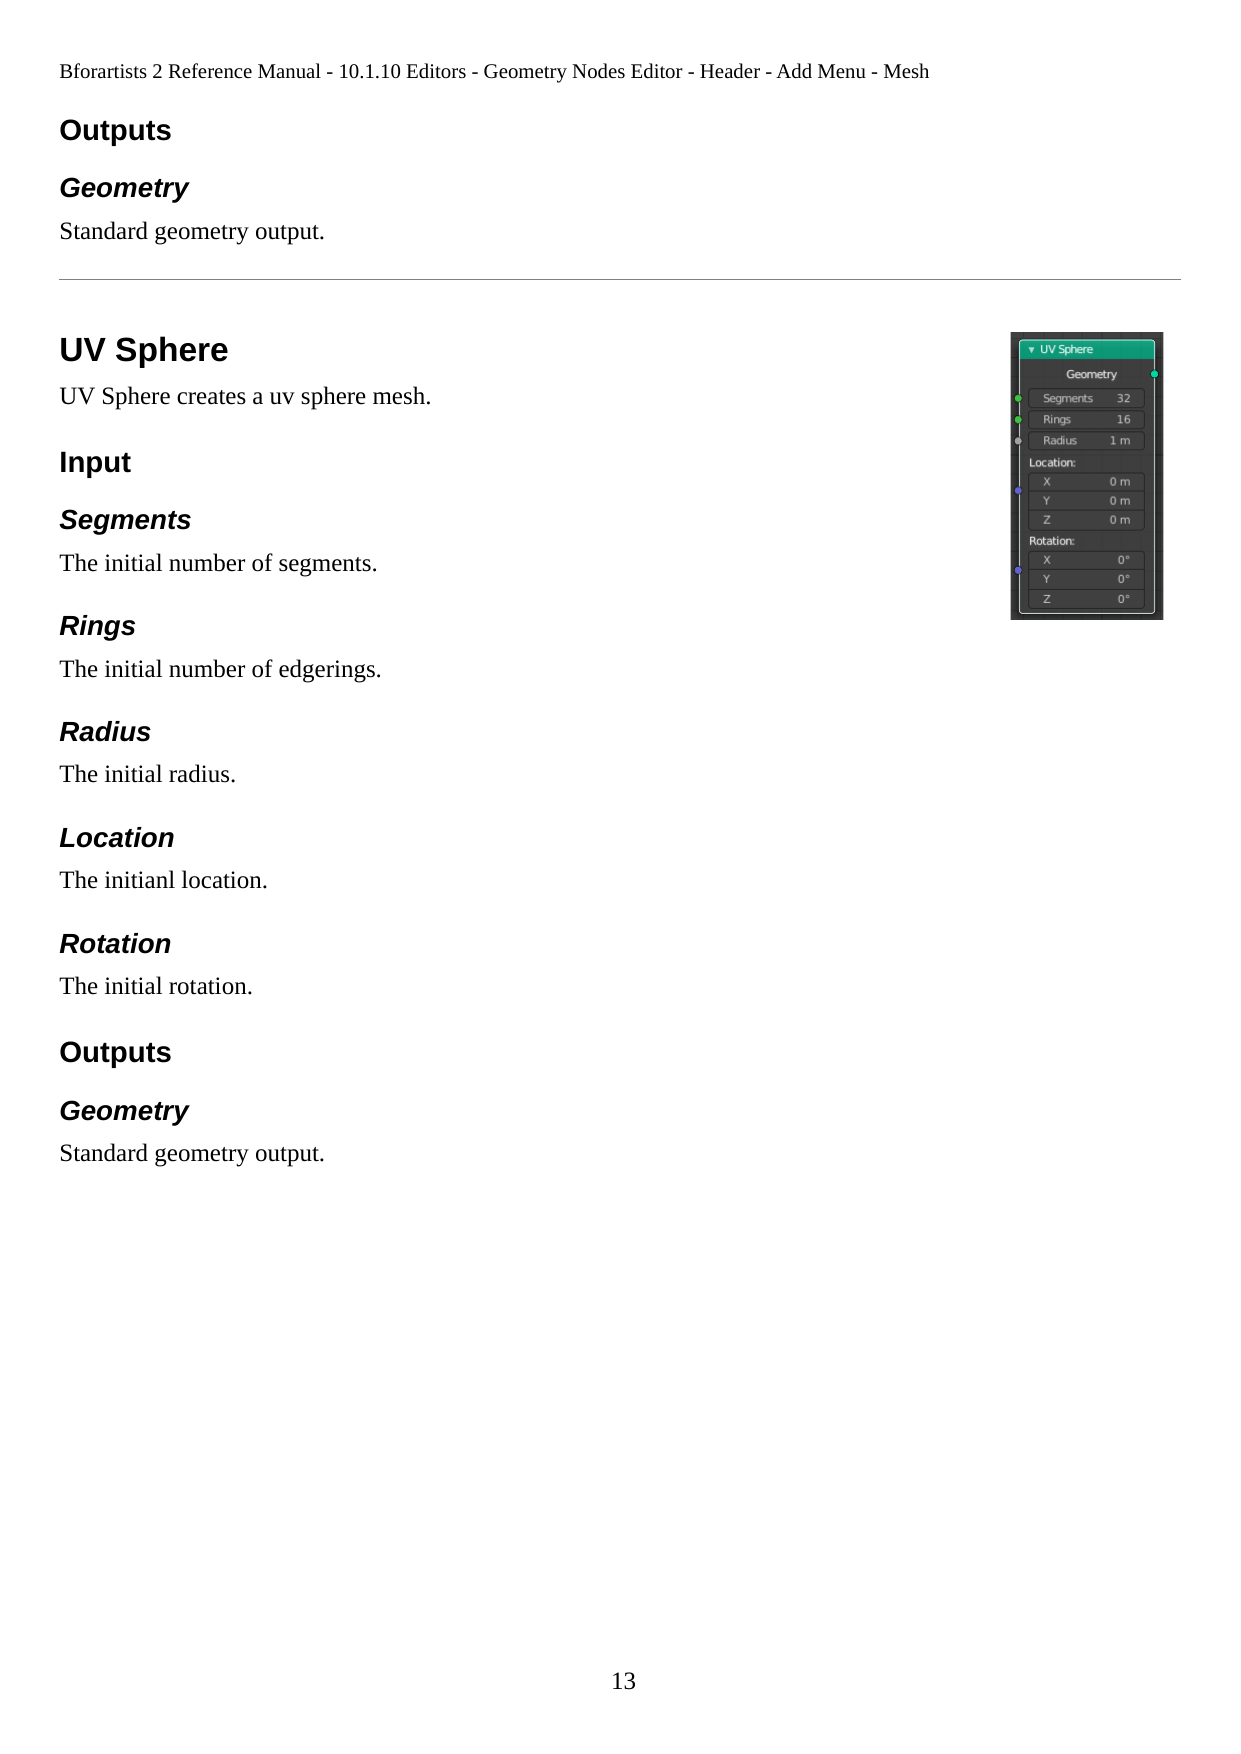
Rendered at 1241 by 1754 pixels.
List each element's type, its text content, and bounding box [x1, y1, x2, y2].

subtitle Location [59, 821, 1181, 853]
subtitle Outputs [59, 113, 1181, 146]
text The initial number of segments. [59, 548, 1010, 576]
text Standard geometry output. [59, 216, 1181, 244]
subtitle [1164, 503, 1181, 535]
subtitle Outputs [59, 1035, 1181, 1069]
text The initianl location. [59, 866, 1181, 894]
text Standard geometry output. [59, 1138, 1181, 1167]
subtitle Rotation [59, 927, 1181, 959]
subtitle Rings [59, 609, 1181, 641]
subtitle [1164, 444, 1181, 478]
subtitle Geometry [59, 171, 1181, 203]
subtitle Segments [59, 503, 1010, 535]
text UV Sphere creates a uv sphere mesh. [59, 381, 1010, 410]
text The initial rotation. [59, 971, 1181, 1000]
subtitle Geometry [59, 1094, 1181, 1126]
picture [1010, 332, 1164, 620]
text The initial radius. [59, 759, 1181, 788]
text The initial number of edgerings. [59, 654, 1181, 682]
subtitle UV Sphere [59, 330, 1181, 368]
subtitle Radius [59, 715, 1181, 747]
subtitle Input [59, 444, 1010, 478]
